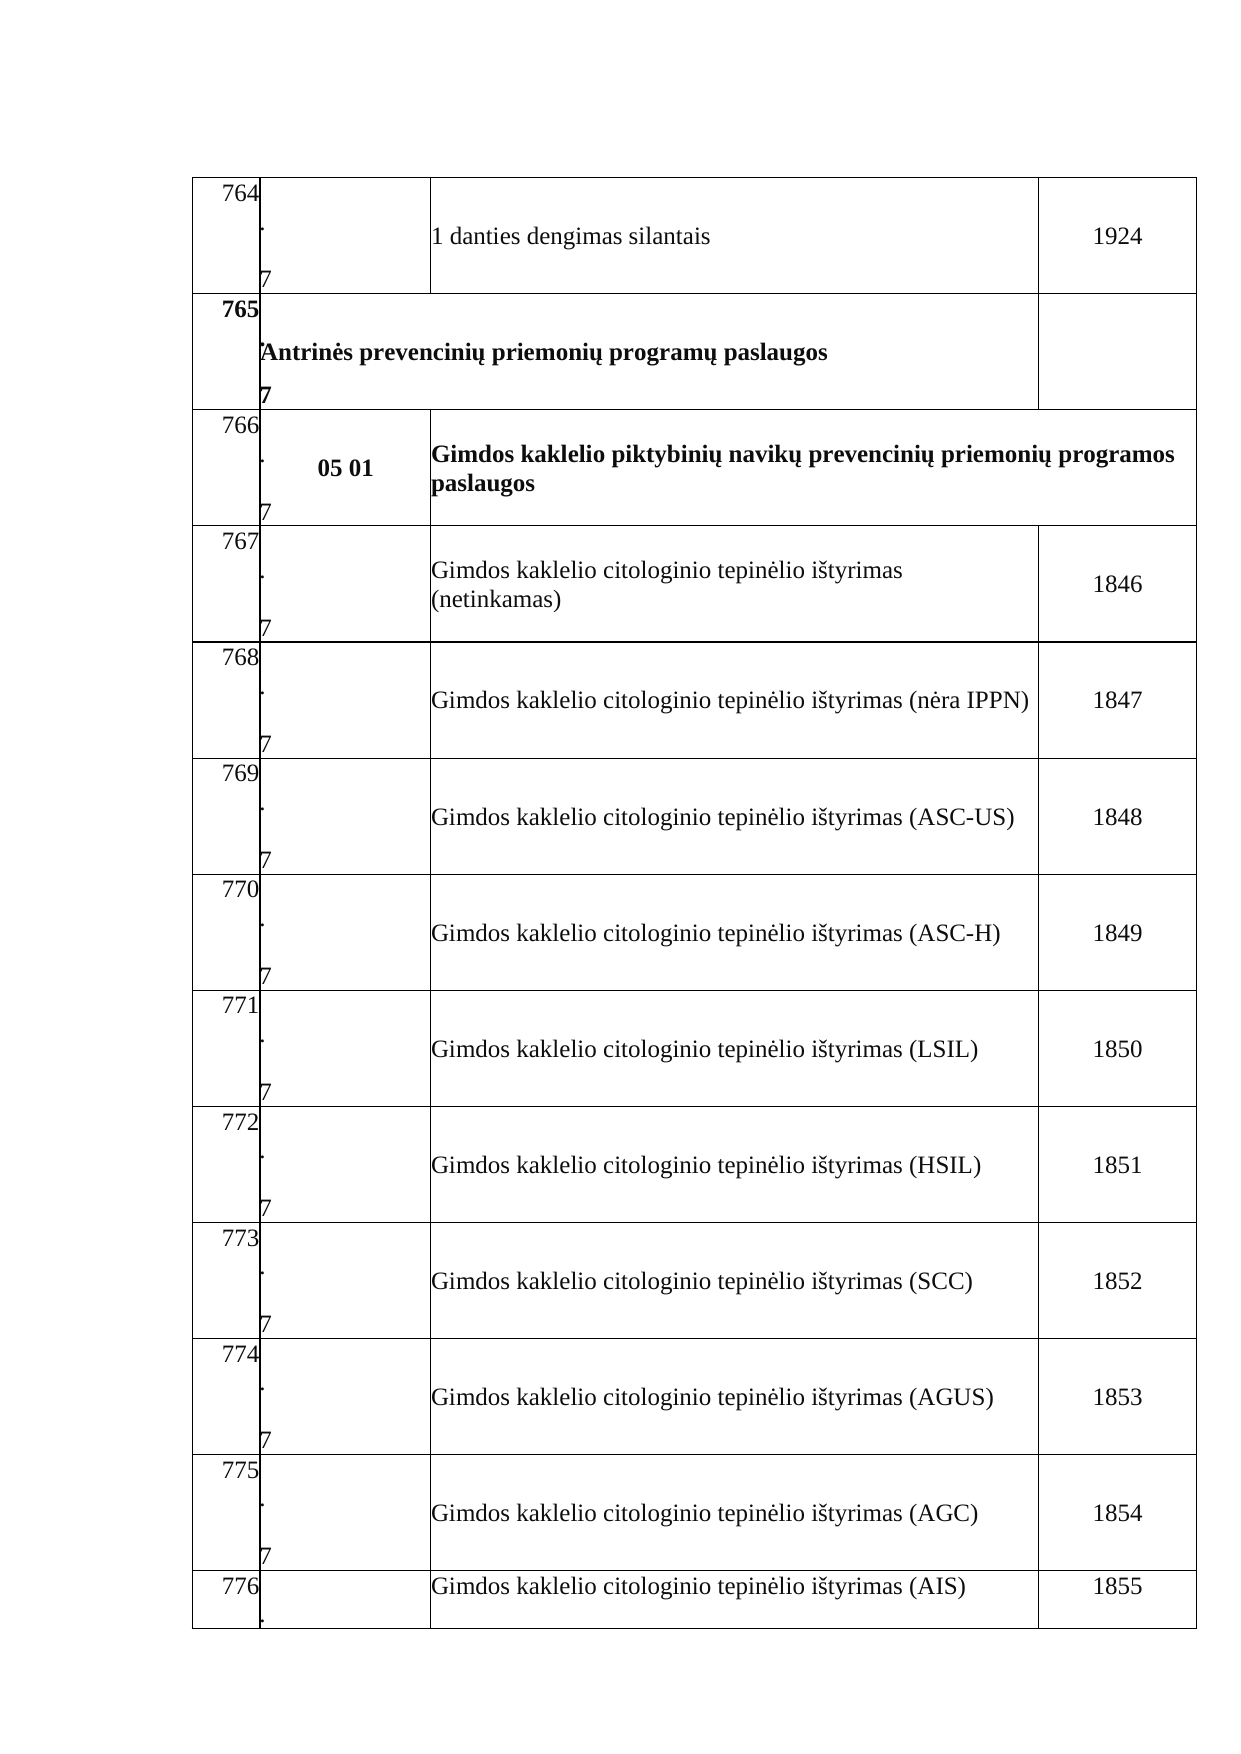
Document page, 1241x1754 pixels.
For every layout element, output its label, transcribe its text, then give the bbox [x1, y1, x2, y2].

table_cell Antrinės prevencinių priemonių programų paslaugos [261, 294, 1038, 409]
table_cell [261, 643, 430, 757]
table_cell 775. 7 [193, 1455, 259, 1570]
table_cell [261, 1571, 430, 1628]
table_cell 1852 [1039, 1223, 1196, 1338]
table_cell [1039, 294, 1196, 409]
table_cell 776. 7 [193, 1571, 259, 1628]
table_cell Gimdos kaklelio citologinio tepinėlio ištyrimas (AGC) [431, 1455, 1038, 1570]
table_cell [261, 1339, 430, 1454]
table_cell Gimdos kaklelio citologinio tepinėlio ištyrimas (SCC) [431, 1223, 1038, 1338]
table_cell 1855 [1039, 1571, 1196, 1628]
table_cell Gimdos kaklelio citologinio tepinėlio ištyrimas (nėra IPPN) [431, 643, 1038, 757]
table_cell 05 01 [261, 410, 430, 525]
table_cell Gimdos kaklelio citologinio tepinėlio ištyrimas (LSIL) [431, 991, 1038, 1106]
table_cell Gimdos kaklelio piktybinių navikų prevencinių priemonių programos paslaugos [431, 410, 1196, 525]
table_cell [261, 991, 430, 1106]
table_cell 772. 7 [193, 1107, 259, 1222]
table_cell [261, 1107, 430, 1222]
table_cell 1924 [1039, 178, 1196, 293]
table_cell 765. 7 [193, 294, 259, 409]
table_cell 1847 [1039, 643, 1196, 757]
table_cell Gimdos kaklelio citologinio tepinėlio ištyrimas (netinkamas) [431, 526, 1038, 641]
table_cell 1 danties dengimas silantais [431, 178, 1038, 293]
table_cell 767. 7 [193, 526, 259, 641]
table_cell 1848 [1039, 759, 1196, 873]
table_cell [261, 875, 430, 989]
table_cell 774. 7 [193, 1339, 259, 1454]
table_cell 1854 [1039, 1455, 1196, 1570]
table_cell 771. 7 [193, 991, 259, 1106]
table_cell [261, 759, 430, 873]
table_cell 769. 7 [193, 759, 259, 873]
table_cell [261, 1455, 430, 1570]
table_cell 1850 [1039, 991, 1196, 1106]
table_cell 1853 [1039, 1339, 1196, 1454]
table_cell Gimdos kaklelio citologinio tepinėlio ištyrimas (AGUS) [431, 1339, 1038, 1454]
table_cell 1851 [1039, 1107, 1196, 1222]
table_cell 1846 [1039, 526, 1196, 641]
table_cell Gimdos kaklelio citologinio tepinėlio ištyrimas (HSIL) [431, 1107, 1038, 1222]
table_cell Gimdos kaklelio citologinio tepinėlio ištyrimas (ASC-US) [431, 759, 1038, 873]
table_cell 764. 7 [193, 178, 259, 293]
table_cell [261, 1223, 430, 1338]
table_cell 1849 [1039, 875, 1196, 989]
table_cell Gimdos kaklelio citologinio tepinėlio ištyrimas (AIS) [431, 1571, 1038, 1628]
table_cell [261, 526, 430, 641]
table_cell 770. 7 [193, 875, 259, 989]
table_cell 768. 7 [193, 643, 259, 757]
table_cell 766. 7 [193, 410, 259, 525]
table_cell [261, 178, 430, 293]
table_cell Gimdos kaklelio citologinio tepinėlio ištyrimas (ASC-H) [431, 875, 1038, 989]
table_cell 773. 7 [193, 1223, 259, 1338]
